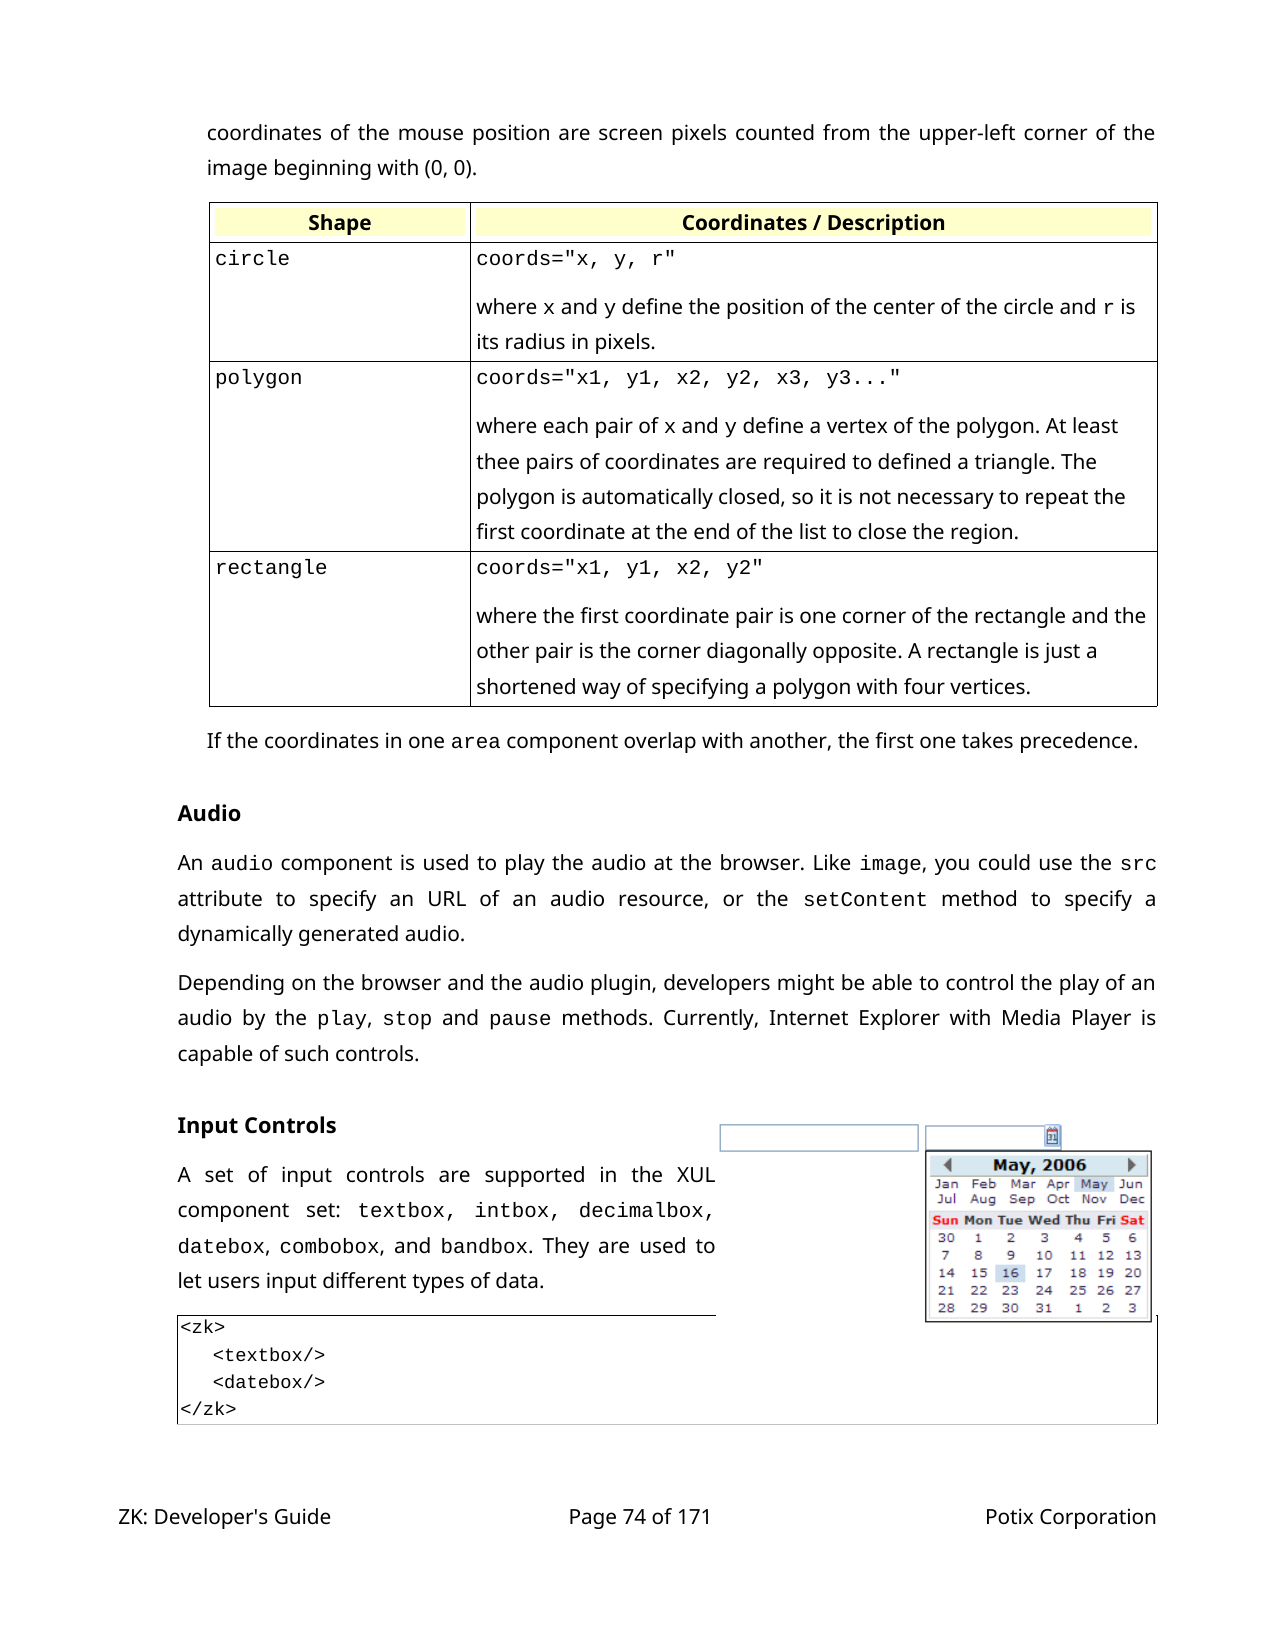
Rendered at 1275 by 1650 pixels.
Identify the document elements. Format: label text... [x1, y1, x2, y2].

subtitle Audio [177, 797, 1157, 827]
table_cell coords="x, y, r" where x and y define the position of the center of the circle and r is its radius in pixels. [471, 243, 1157, 361]
table_cell rectangle [210, 552, 470, 706]
table_header Shape [210, 203, 470, 242]
table_header Coordinates / Description [471, 203, 1157, 242]
text <textbox/> [178, 1342, 1157, 1367]
table_cell polygon [210, 362, 470, 551]
subtitle Input Controls [177, 1109, 1157, 1139]
text </zk> [178, 1397, 1157, 1424]
text coordinates of the mouse position are screen pixels counted from the upper-left corner of the image beginning with (0, 0). [207, 118, 1157, 182]
table_cell coords="x1, y1, x2, y2" where the first coordinate pair is one corner of the rectangle and the other pair is the corner diagonally opposite. A rectangle is just a shortened way of specifying a polygon with four vertices. [471, 552, 1157, 706]
text If the coordinates in one area component overlap with another, the first one takes precedence. [207, 726, 1157, 755]
text <datebox/> [178, 1369, 1157, 1394]
text An audio component is used to play the audio at the browser. Like image, you could use the src attribute to specify an URL of an audio resource, or the setContent method to specify a dynamically generated audio. [177, 848, 1157, 947]
text <zk> [178, 1316, 1157, 1339]
picture [716, 1118, 1157, 1325]
text A set of input controls are supported in the XUL component set: textbox, intbox, decimalbox, datebox, combobox, and bandbox. They are used to let users input different types of data. [177, 1160, 716, 1294]
text Depending on the browser and the audio plugin, developers might be able to control the play of an audio by the play, stop and pause methods. Currently, Internet Explorer with Media Player is capable of such controls. [177, 968, 1157, 1067]
table_cell circle [210, 243, 470, 361]
table_cell coords="x1, y1, x2, y2, x3, y3..." where each pair of x and y define a vertex of the polygon. At least thee pairs of coordinates are required to defined a triangle. The polygon is automatically closed, so it is not necessary to repeat the first coordinate at the end of the list to close the region. [471, 362, 1157, 551]
